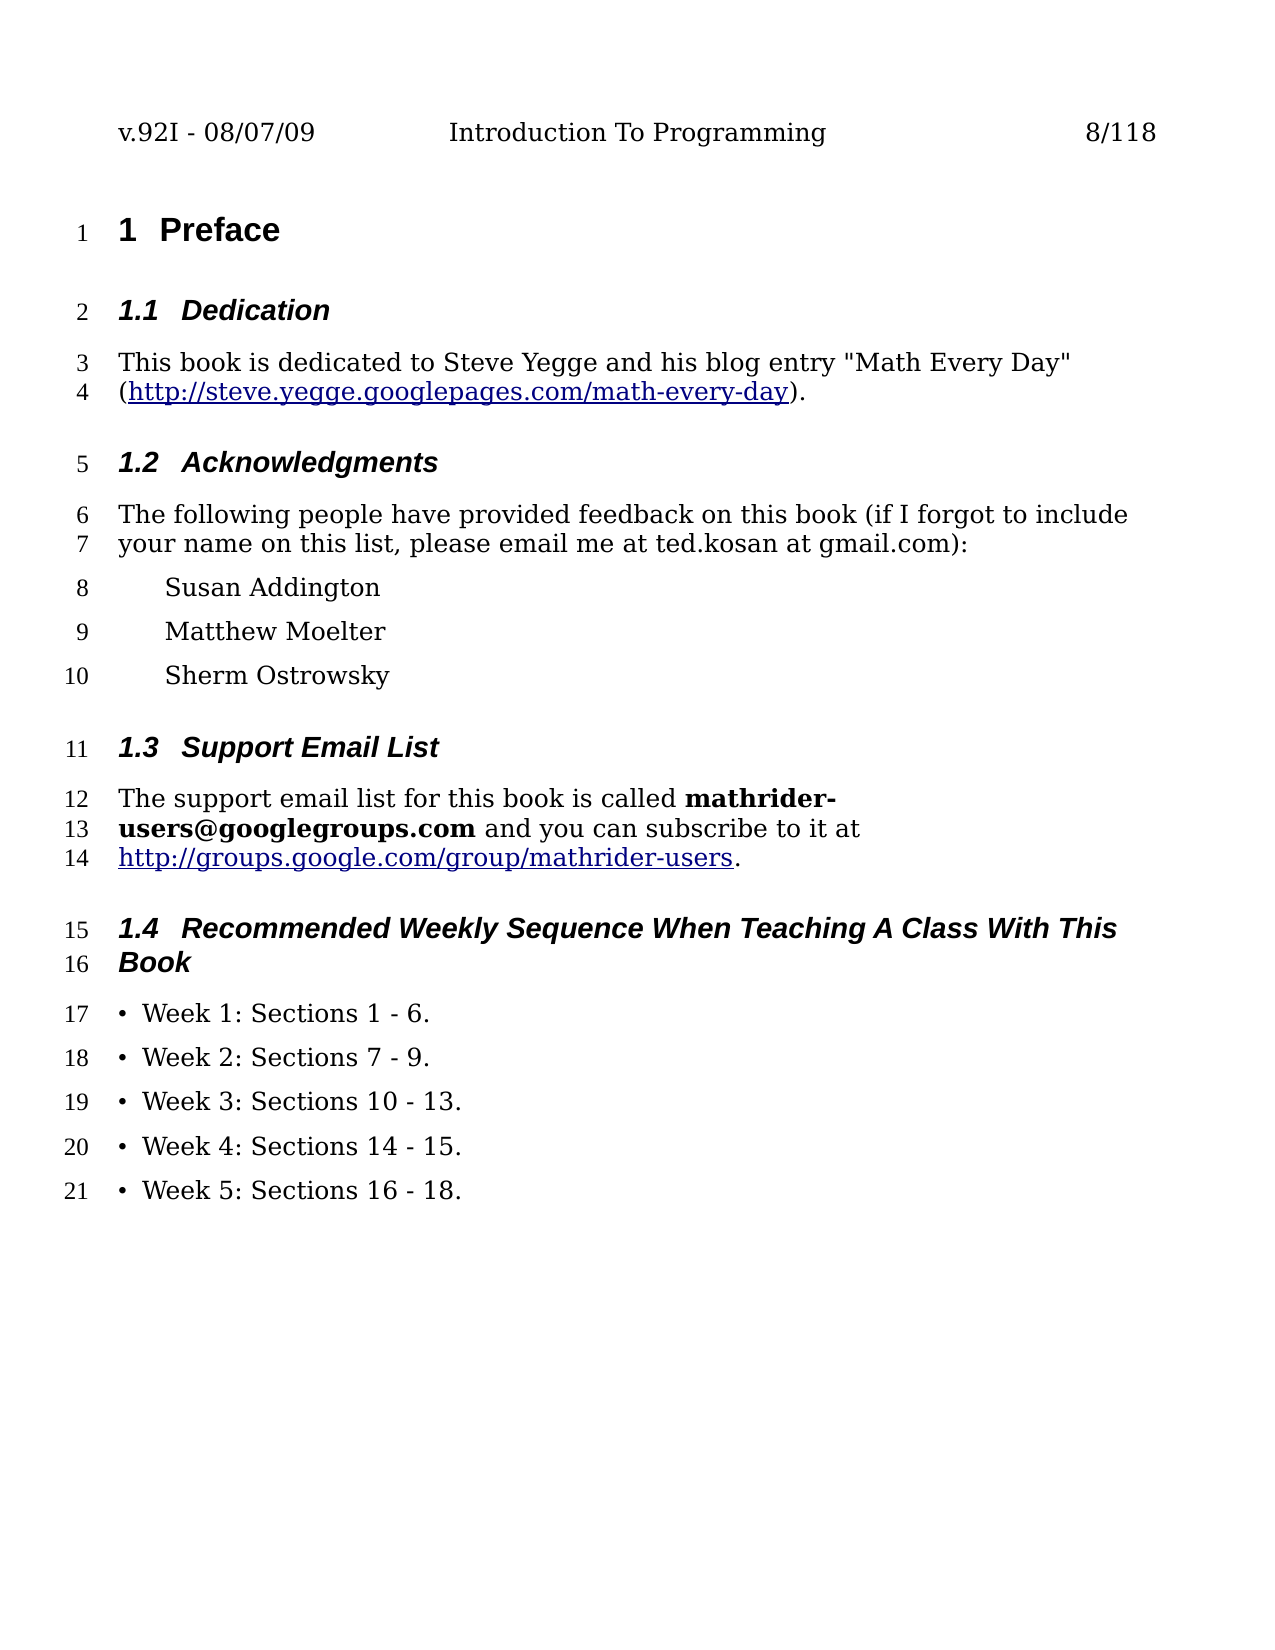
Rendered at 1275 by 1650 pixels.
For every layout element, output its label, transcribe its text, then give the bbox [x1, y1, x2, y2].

subtitle Dedication [118, 293, 1157, 327]
list Week 3: Sections 10 - 13. [118, 1087, 1157, 1117]
text The support email list for this book is called mathrider-users@googlegroups.com and you can subscribe to it at http://groups.google.com/group/mathrider-users. [118, 784, 1157, 872]
text This book is dedicated to Steve Yegge and his blog entry "Math Every Day" (http://steve.yegge.googlepages.com/math-every-day). [118, 348, 1157, 406]
subtitle Support Email List [118, 730, 1157, 763]
text Susan Addington [164, 573, 1157, 602]
list Week 5: Sections 16 - 18. [118, 1176, 1157, 1205]
text Sherm Ostrowsky [164, 661, 1157, 691]
list Week 2: Sections 7 - 9. [118, 1043, 1157, 1072]
text Matthew Moelter [164, 617, 1157, 646]
list Week 1: Sections 1 - 6. [118, 999, 1157, 1028]
list Week 4: Sections 14 - 15. [118, 1132, 1157, 1161]
subtitle Recommended Weekly Sequence When Teaching A Class With This Book [118, 911, 1157, 978]
subtitle Acknowledgments [118, 445, 1157, 479]
subtitle Preface [118, 210, 1157, 248]
text The following people have provided feedback on this book (if I forgot to include your name on this list, please email me at ted.kosan at gmail.com): [118, 500, 1157, 558]
